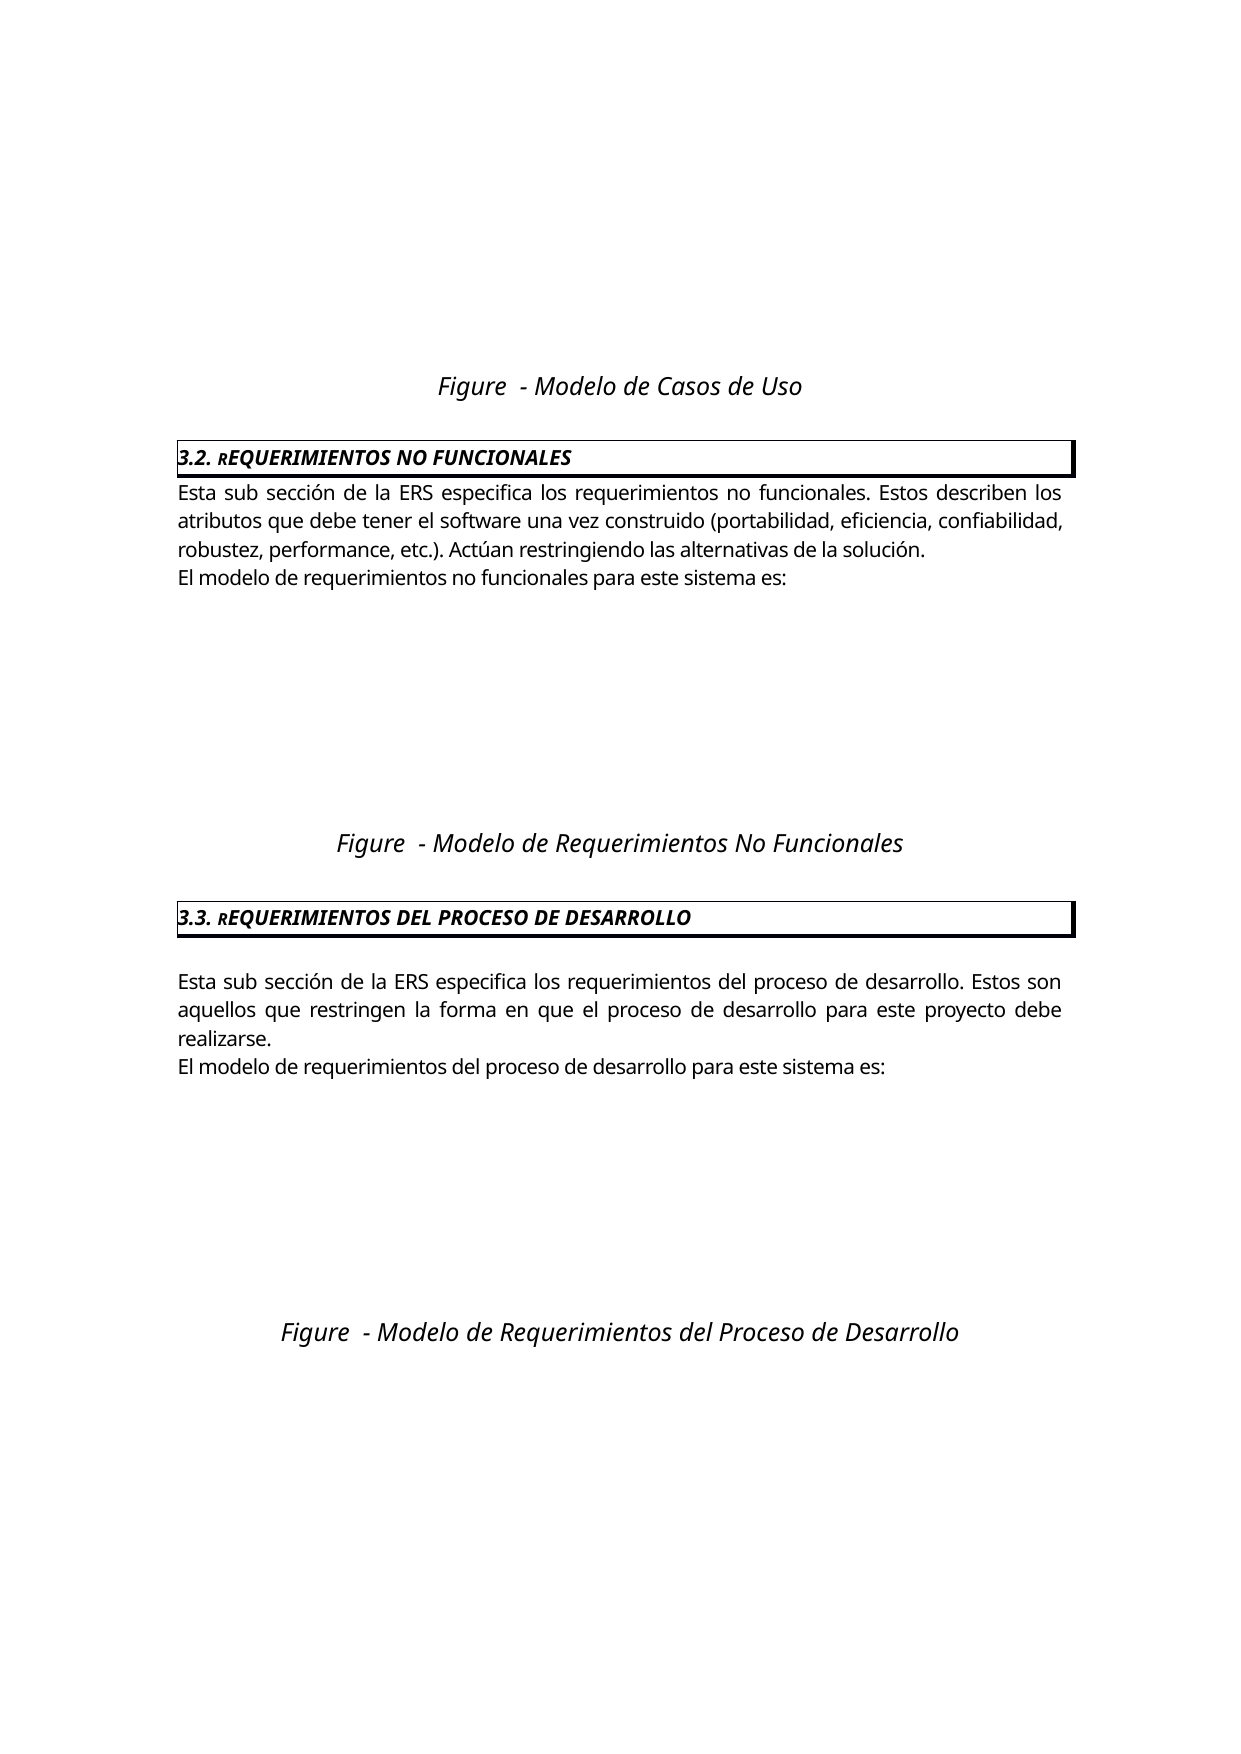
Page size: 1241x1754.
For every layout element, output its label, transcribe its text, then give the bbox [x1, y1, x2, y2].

text El modelo de requerimientos no funcionales para este sistema es: [177, 563, 1063, 592]
text Figure - Modelo de Requerimientos del Proceso de Desarrollo [177, 1093, 1063, 1348]
text Figure - Modelo de Requerimientos No Funcionales [177, 604, 1063, 860]
text Figure - Modelo de Casos de Uso [177, 148, 1063, 403]
text Esta sub sección de la ERS especifica los requerimientos del proceso de desarrollo. Estos son aquellos que restringen la forma en que el proceso de desarrollo para este proyecto debe realizarse. [177, 967, 1063, 1052]
subtitle 3.2. rEQUERIMIENTOS NO FUNCIONALES [178, 441, 1071, 474]
subtitle 3.3. rEQUERIMIENTOS DEL PROCESO DE DESARROLLO [178, 902, 1071, 934]
text El modelo de requerimientos del proceso de desarrollo para este sistema es: [177, 1052, 1063, 1081]
text Esta sub sección de la ERS especifica los requerimientos no funcionales. Estos describen los atributos que debe tener el software una vez construido (portabilidad, eficiencia, confiabilidad, robustez, performance, etc.). Actúan restringiendo las alternativas de la solución. [177, 478, 1063, 563]
